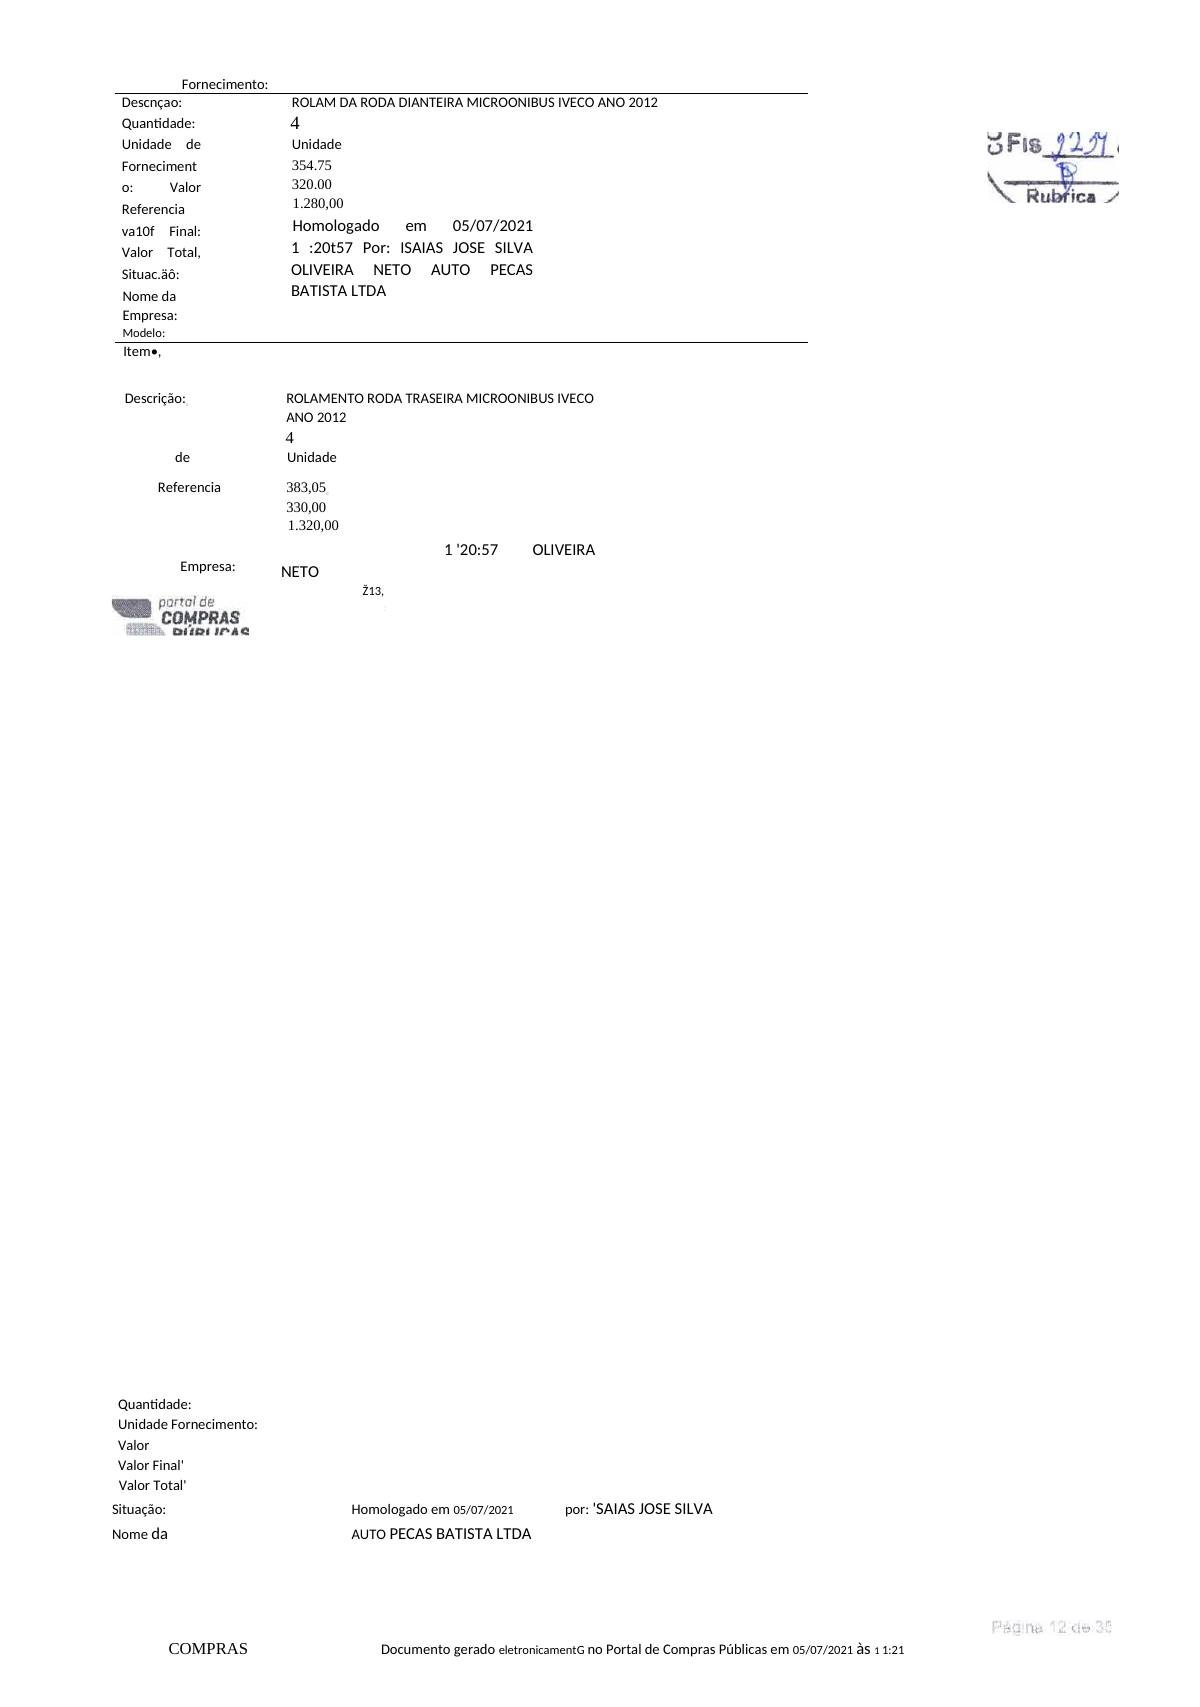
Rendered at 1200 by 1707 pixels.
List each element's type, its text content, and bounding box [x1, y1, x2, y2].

table_cell Descnçao: Quantidade: Unidade de Fornecimento: Valor Referencia va10f Final: Valor Total, Situac.äô: Nome da Empresa: Modelo: [115, 94, 290, 342]
table_cell 383,05 330,00 1.320,00 1 '20:57 OLIVEIRA NETO [281, 479, 599, 583]
table_cell [119, 343, 123, 389]
table_cell Unidade [281, 448, 599, 478]
table_cell [119, 389, 123, 448]
text Ž13, [112, 583, 923, 636]
table_cell [115, 479, 119, 583]
table_cell Referencia Empresa: [123, 479, 281, 583]
table_cell de [123, 448, 281, 478]
table_cell Descrição: [123, 389, 281, 448]
table_cell [115, 389, 119, 448]
table_cell [599, 479, 808, 583]
table_cell [599, 389, 808, 448]
table_cell ROLAMENTO RODA TRASEIRA MICROONIBUS IVECO ANO 2012 4 [281, 389, 599, 448]
table_cell [599, 343, 808, 389]
table_cell [119, 479, 123, 583]
table_cell [599, 448, 808, 478]
table_cell [115, 343, 119, 389]
table_cell [119, 448, 123, 478]
table_cell ROLAM DA RODA DIANTEIRA MICROONIBUS IVECO ANO 2012 4 Unidade 354.75 320.00 1.280,00 Homologado em 05/07/2021 1 :20t57 Por: ISAIAS JOSE SILVA OLIVEIRA NETO AUTO PECAS BATISTA LTDA [290, 94, 808, 342]
table_cell [281, 343, 599, 389]
table_cell Item•, [123, 343, 281, 389]
table_cell [115, 448, 119, 478]
